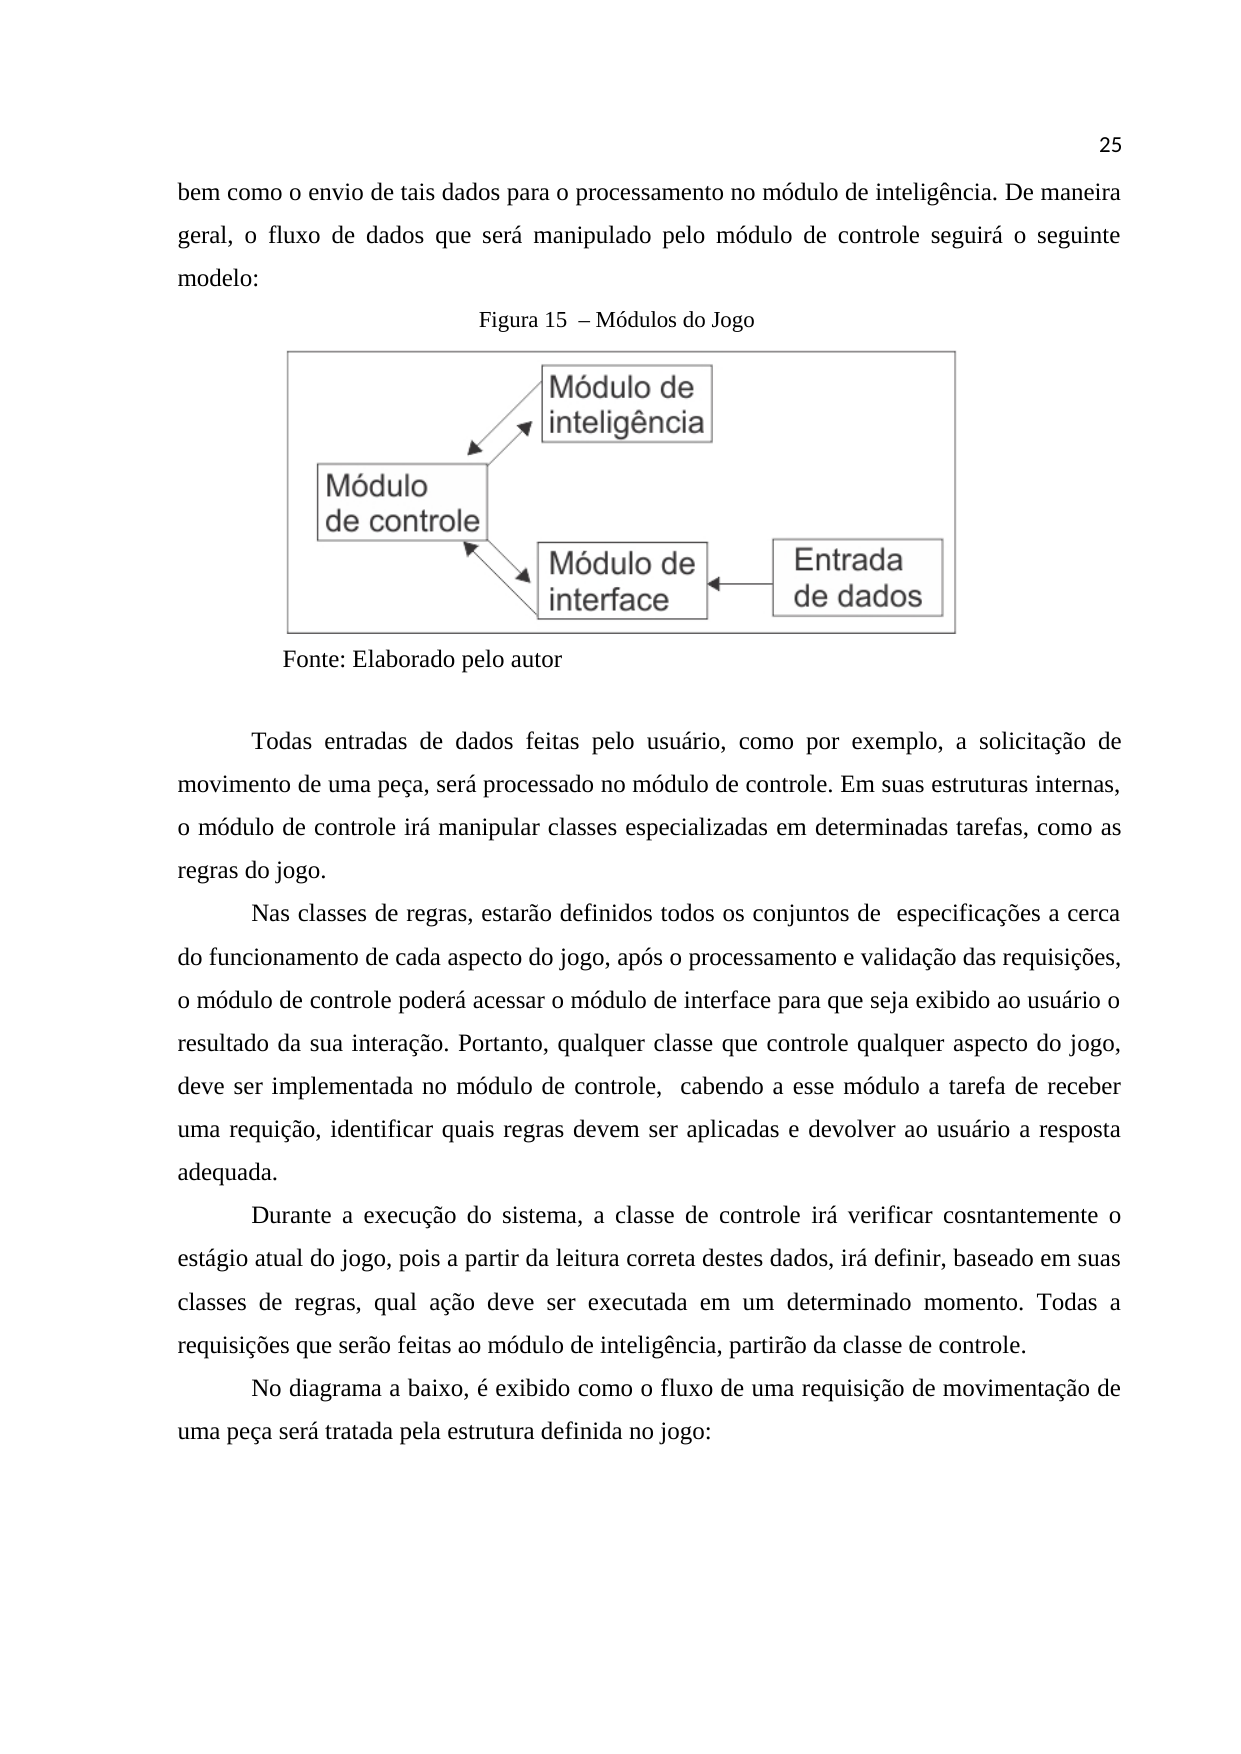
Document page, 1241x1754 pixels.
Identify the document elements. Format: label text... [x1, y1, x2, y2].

picture [286, 350, 957, 634]
text Nas classes de regras, estarão definidos todos os conjuntos de especificações a cerca do funcionamento de cada aspecto do jogo, após o processamento e validação das requisições, o módulo de controle poderá acessar o módulo de interface para que seja exibido ao usuário o resultado da sua interação. Portanto, qualquer classe que controle qualquer aspecto do jogo, deve ser implementada no módulo de controle, cabendo a esse módulo a tarefa de receber uma requição, identificar quais regras devem ser aplicadas e devolver ao usuário a resposta adequada. [177, 898, 1122, 1186]
text Figura 15 – Módulos do Jogo [177, 307, 1122, 333]
text Fonte: Elaborado pelo autor [177, 644, 1122, 673]
text No diagrama a baixo, é exibido como o fluxo de uma requisição de movimentação de uma peça será tratada pela estrutura definida no jogo: [177, 1373, 1122, 1445]
text Durante a execução do sistema, a classe de controle irá verificar cosntantemente o estágio atual do jogo, pois a partir da leitura correta destes dados, irá definir, baseado em suas classes de regras, qual ação deve ser executada em um determinado momento. Todas a requisições que serão feitas ao módulo de inteligência, partirão da classe de controle. [177, 1200, 1122, 1358]
text Todas entradas de dados feitas pelo usuário, como por exemplo, a solicitação de movimento de uma peça, será processado no módulo de controle. Em suas estruturas internas, o módulo de controle irá manipular classes especializadas em determinadas tarefas, como as regras do jogo. [177, 726, 1122, 884]
text bem como o envio de tais dados para o processamento no módulo de inteligência. De maneira geral, o fluxo de dados que será manipulado pelo módulo de controle seguirá o seguinte modelo: [177, 177, 1122, 292]
